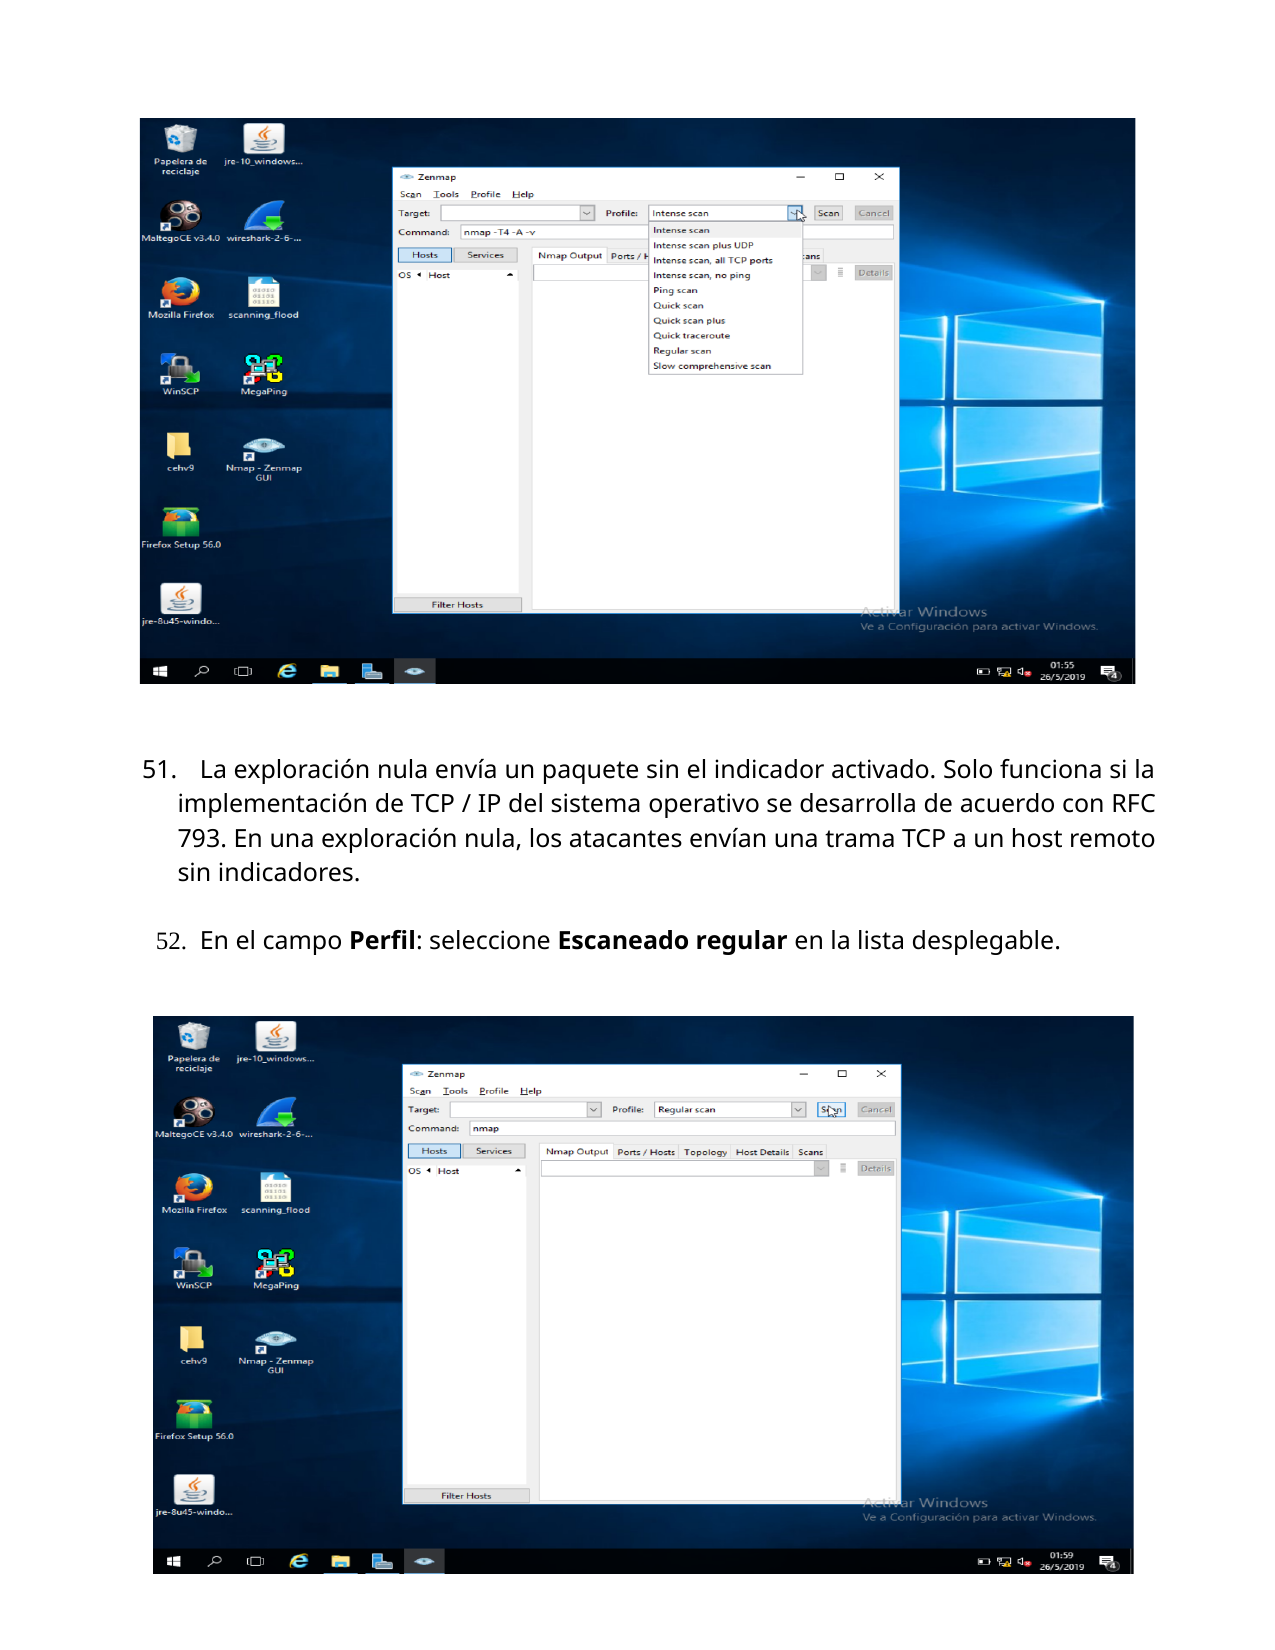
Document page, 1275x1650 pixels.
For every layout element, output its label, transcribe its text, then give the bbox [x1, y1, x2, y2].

list La exploración nula envía un paquete sin el indicador activado. Solo funciona si la implementación de TCP / IP del sistema operativo se desarrolla de acuerdo con RFC 793. En una exploración nula, los atacantes envían una trama TCP a un host remoto sin indicadores. [142, 752, 1157, 888]
picture [139, 118, 1136, 684]
picture [153, 1016, 1134, 1574]
list En el campo Perfil: seleccione Escaneado regular en la lista desplegable. [156, 922, 1157, 956]
